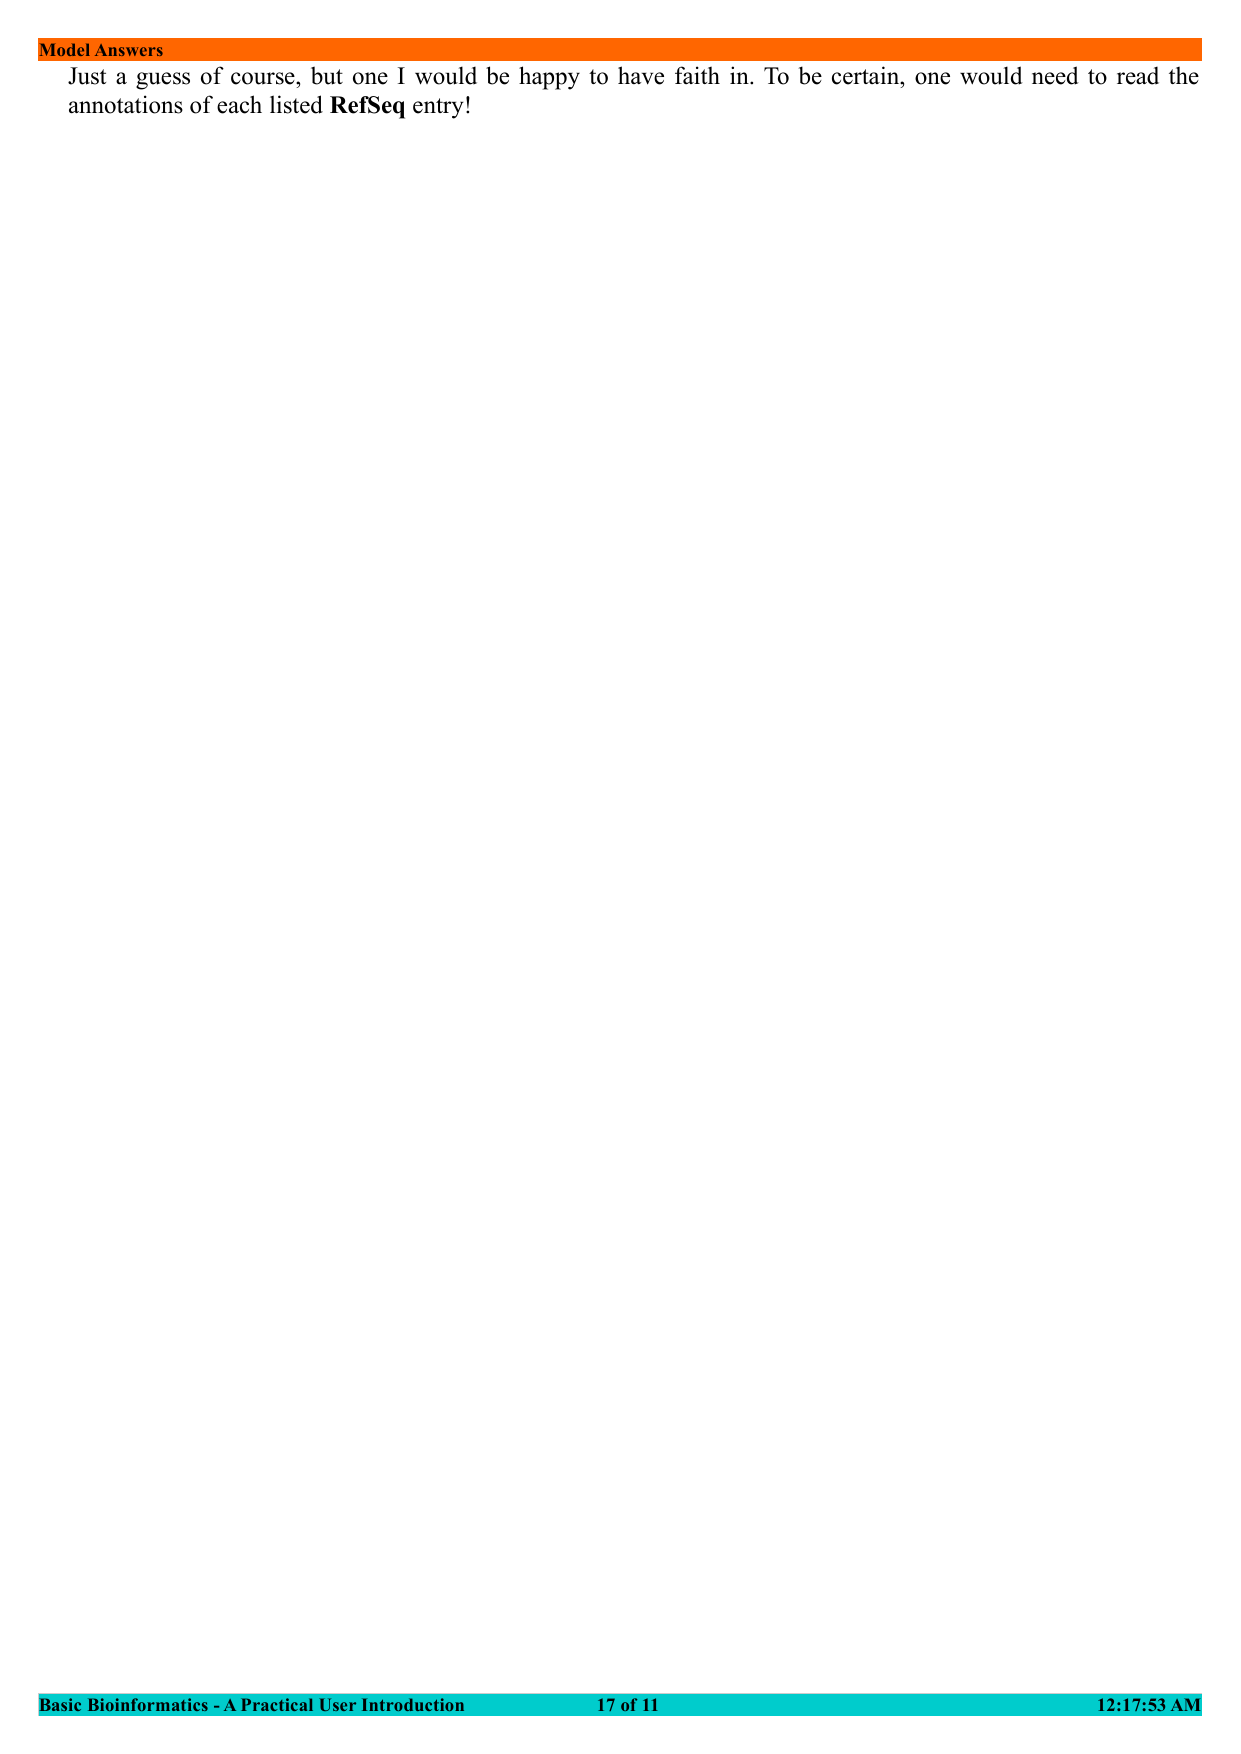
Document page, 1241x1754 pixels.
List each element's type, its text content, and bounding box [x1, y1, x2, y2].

text Just a guess of course, but one I would be happy to have faith in. To be certain, one would need to read the annotations of each listed RefSeq entry! [68, 61, 1202, 119]
